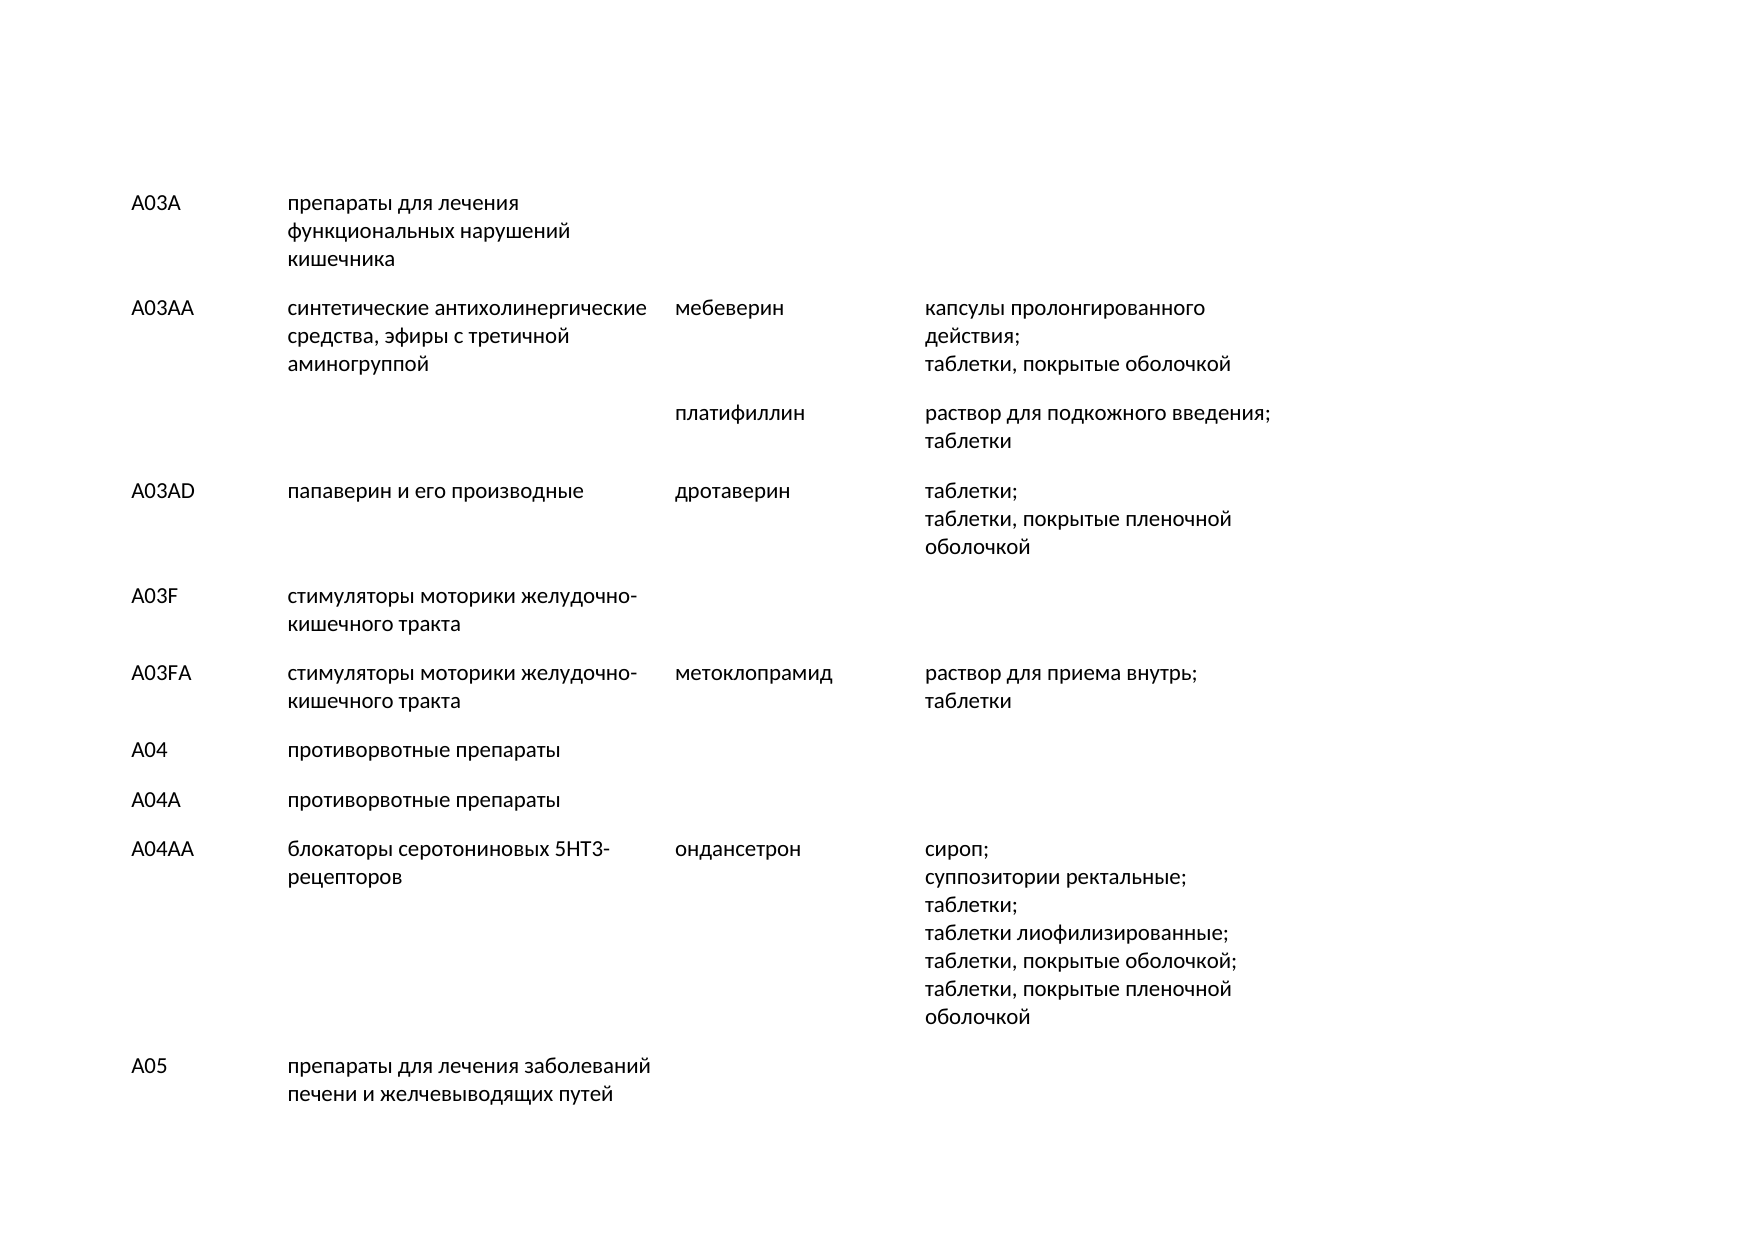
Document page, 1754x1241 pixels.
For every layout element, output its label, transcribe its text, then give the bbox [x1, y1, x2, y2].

table_cell A04 [125, 725, 281, 774]
table_cell метоклопрамид [668, 648, 918, 725]
table_cell [918, 774, 1306, 823]
table_cell A04A [125, 774, 281, 823]
table_cell синтетические антихолинергические средства, эфиры с третичной аминогруппой [281, 283, 668, 465]
table_cell стимуляторы моторики желудочно-кишечного тракта [281, 570, 668, 648]
table_cell A03FA [125, 648, 281, 725]
table_cell [668, 177, 918, 282]
table_cell сироп; суппозитории ректальные; таблетки; таблетки лиофилизированные; таблетки, покрытые оболочкой; таблетки, покрытые пленочной оболочкой [918, 824, 1306, 1041]
table_cell блокаторы серотониновых 5HT3-рецепторов [281, 824, 668, 1041]
table_cell A03F [125, 570, 281, 648]
table_cell ондансетрон [668, 824, 918, 1041]
table_cell [918, 1041, 1306, 1118]
table_cell противорвотные препараты [281, 725, 668, 774]
table_cell раствор для приема внутрь; таблетки [918, 648, 1306, 725]
table_cell [918, 725, 1306, 774]
table_cell A03AA [125, 283, 281, 465]
table_cell [668, 725, 918, 774]
table_cell препараты для лечения заболеваний печени и желчевыводящих путей [281, 1041, 668, 1118]
table_cell мебеверин [668, 283, 918, 388]
table_cell A05 [125, 1041, 281, 1118]
table_cell препараты для лечения функциональных нарушений кишечника [281, 177, 668, 282]
table_cell стимуляторы моторики желудочно-кишечного тракта [281, 648, 668, 725]
table_cell капсулы пролонгированного действия; таблетки, покрытые оболочкой [918, 283, 1306, 388]
table_cell [668, 774, 918, 823]
table_cell папаверин и его производные [281, 465, 668, 570]
table_cell A03A [125, 177, 281, 282]
table_cell противорвотные препараты [281, 774, 668, 823]
table_cell платифиллин [668, 388, 918, 465]
table_cell таблетки; таблетки, покрытые пленочной оболочкой [918, 465, 1306, 570]
table_cell [918, 570, 1306, 648]
table_cell [918, 177, 1306, 282]
table_cell [668, 570, 918, 648]
table_cell A03AD [125, 465, 281, 570]
table_cell дротаверин [668, 465, 918, 570]
table_cell раствор для подкожного введения; таблетки [918, 388, 1306, 465]
table_cell [668, 1041, 918, 1118]
table_cell A04AA [125, 824, 281, 1041]
